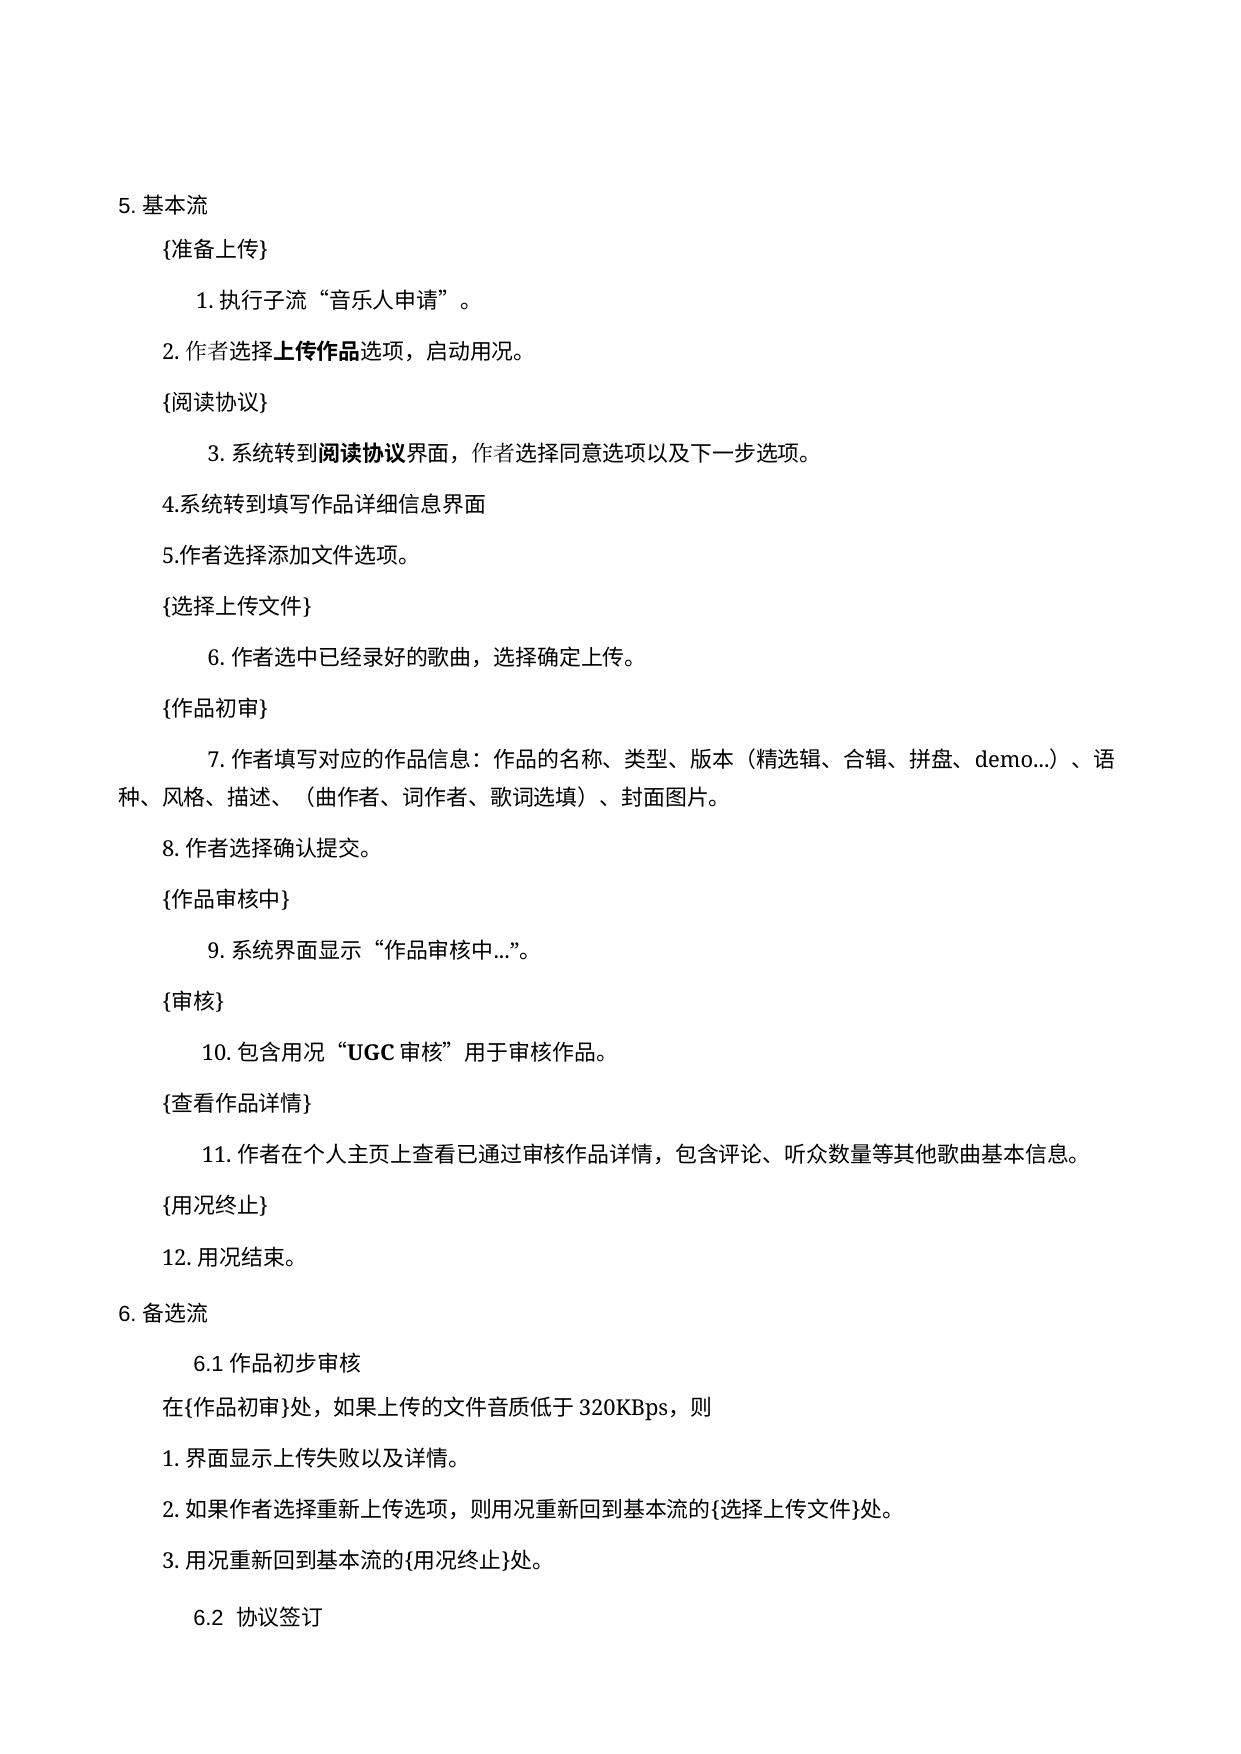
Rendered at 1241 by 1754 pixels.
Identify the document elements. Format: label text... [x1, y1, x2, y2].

text 在{作品初审}处，如果上传的文件音质低于320KBps，则 [118, 1390, 1122, 1422]
text 6. 作者选中已经录好的歌曲，选择确定上传。 [118, 640, 1122, 672]
text 3. 系统转到阅读协议界面，作者选择同意选项以及下一步选项。 [118, 436, 1122, 468]
text 12. 用况结束。 [118, 1239, 1122, 1271]
text 2. 作者选择上传作品选项，启动用况。 [118, 334, 1122, 366]
text 10. 包含用况“UGC审核”用于审核作品。 [118, 1035, 1122, 1067]
subtitle 6.1 作品初步审核 [118, 1346, 1122, 1377]
subtitle 6.2 协议签订 [118, 1599, 1122, 1631]
text 2. 如果作者选择重新上传选项，则用况重新回到基本流的{选择上传文件}处。 [118, 1492, 1122, 1524]
text {用况终止} [118, 1188, 1122, 1220]
text 1. 执行子流“音乐人申请”。 [118, 283, 1122, 315]
text {选择上传文件} [118, 589, 1122, 621]
text 3. 用况重新回到基本流的{用况终止}处。 [118, 1543, 1122, 1575]
text 1. 界面显示上传失败以及详情。 [118, 1441, 1122, 1473]
text 9. 系统界面显示“作品审核中...”。 [118, 933, 1122, 965]
subtitle 基本流 [118, 188, 1122, 219]
text 7. 作者填写对应的作品信息：作品的名称、类型、版本（精选辑、合辑、拼盘、demo...）、语种、风格、描述、（曲作者、词作者、歌词选填）、封面图片。 [118, 742, 1122, 812]
text {查看作品详情} [118, 1086, 1122, 1118]
text {审核} [118, 984, 1122, 1016]
text 8. 作者选择确认提交。 [118, 831, 1122, 863]
text {准备上传} [118, 232, 1122, 264]
text {阅读协议} [118, 385, 1122, 417]
text {作品初审} [118, 691, 1122, 723]
subtitle 备选流 [118, 1296, 1122, 1328]
text 4.系统转到填写作品详细信息界面 [118, 487, 1122, 519]
text {作品审核中} [118, 882, 1122, 914]
text 5.作者选择添加文件选项。 [118, 538, 1122, 570]
text 11. 作者在个人主页上查看已通过审核作品详情，包含评论、听众数量等其他歌曲基本信息。 [118, 1137, 1122, 1169]
